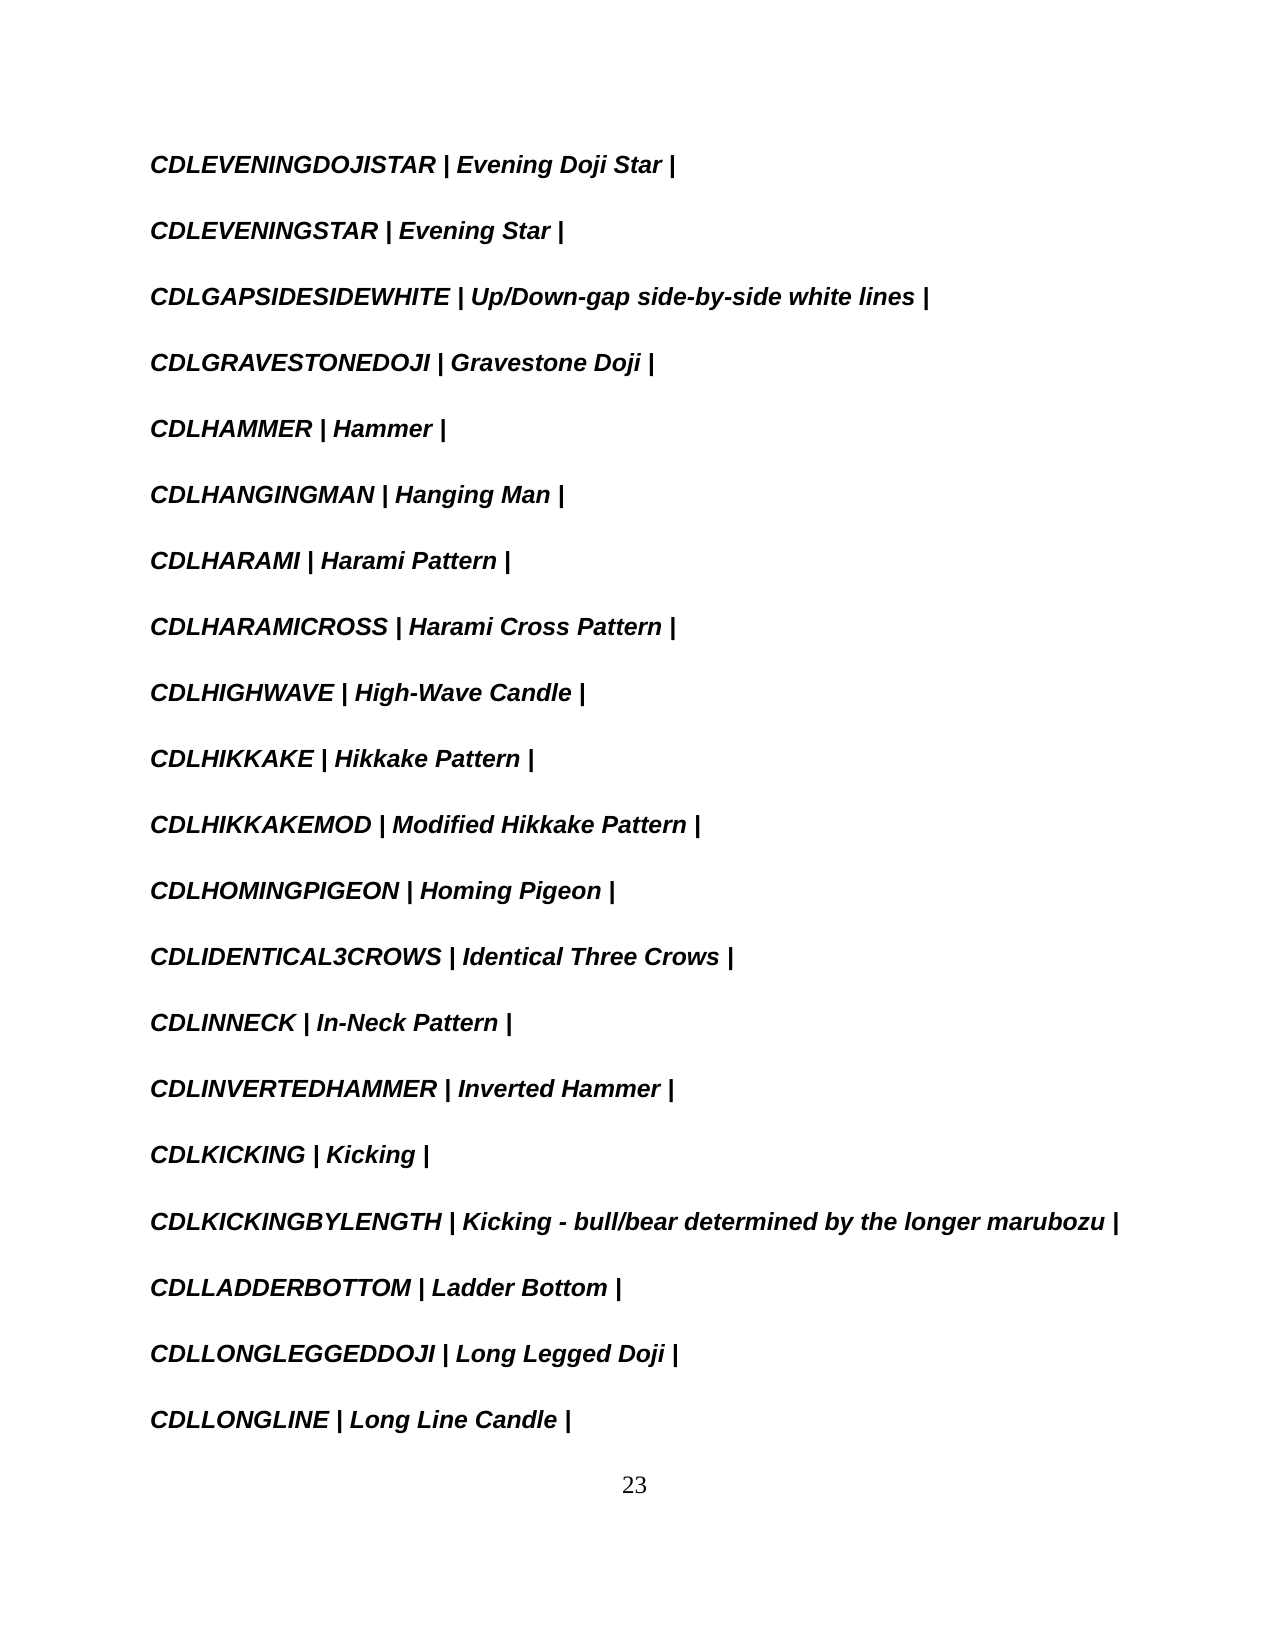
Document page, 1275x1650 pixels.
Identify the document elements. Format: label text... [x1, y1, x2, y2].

subtitle CDLEVENINGDOJISTAR | Evening Doji Star | [150, 150, 1125, 178]
subtitle CDLLONGLEGGEDDOJI | Long Legged Doji | [150, 1339, 1125, 1367]
subtitle CDLHIKKAKE | Hikkake Pattern | [150, 744, 1125, 773]
subtitle CDLHIGHWAVE | High-Wave Candle | [150, 678, 1125, 707]
subtitle CDLHAMMER | Hammer | [150, 414, 1125, 443]
subtitle CDLLONGLINE | Long Line Candle | [150, 1405, 1125, 1433]
subtitle CDLKICKING | Kicking | [150, 1141, 1125, 1169]
subtitle CDLHANGINGMAN | Hanging Man | [150, 480, 1125, 509]
subtitle CDLGRAVESTONEDOJI | Gravestone Doji | [150, 348, 1125, 377]
subtitle CDLHARAMICROSS | Harami Cross Pattern | [150, 612, 1125, 641]
subtitle CDLGAPSIDESIDEWHITE | Up/Down-gap side-by-side white lines | [150, 282, 1125, 311]
subtitle CDLHARAMI | Harami Pattern | [150, 546, 1125, 575]
subtitle CDLKICKINGBYLENGTH | Kicking - bull/bear determined by the longer marubozu | [150, 1207, 1125, 1235]
subtitle CDLINVERTEDHAMMER | Inverted Hammer | [150, 1074, 1125, 1103]
subtitle CDLEVENINGSTAR | Evening Star | [150, 216, 1125, 244]
subtitle CDLLADDERBOTTOM | Ladder Bottom | [150, 1273, 1125, 1301]
subtitle CDLHOMINGPIGEON | Homing Pigeon | [150, 876, 1125, 905]
subtitle CDLIDENTICAL3CROWS | Identical Three Crows | [150, 942, 1125, 971]
subtitle CDLINNECK | In-Neck Pattern | [150, 1008, 1125, 1037]
subtitle CDLHIKKAKEMOD | Modified Hikkake Pattern | [150, 810, 1125, 839]
